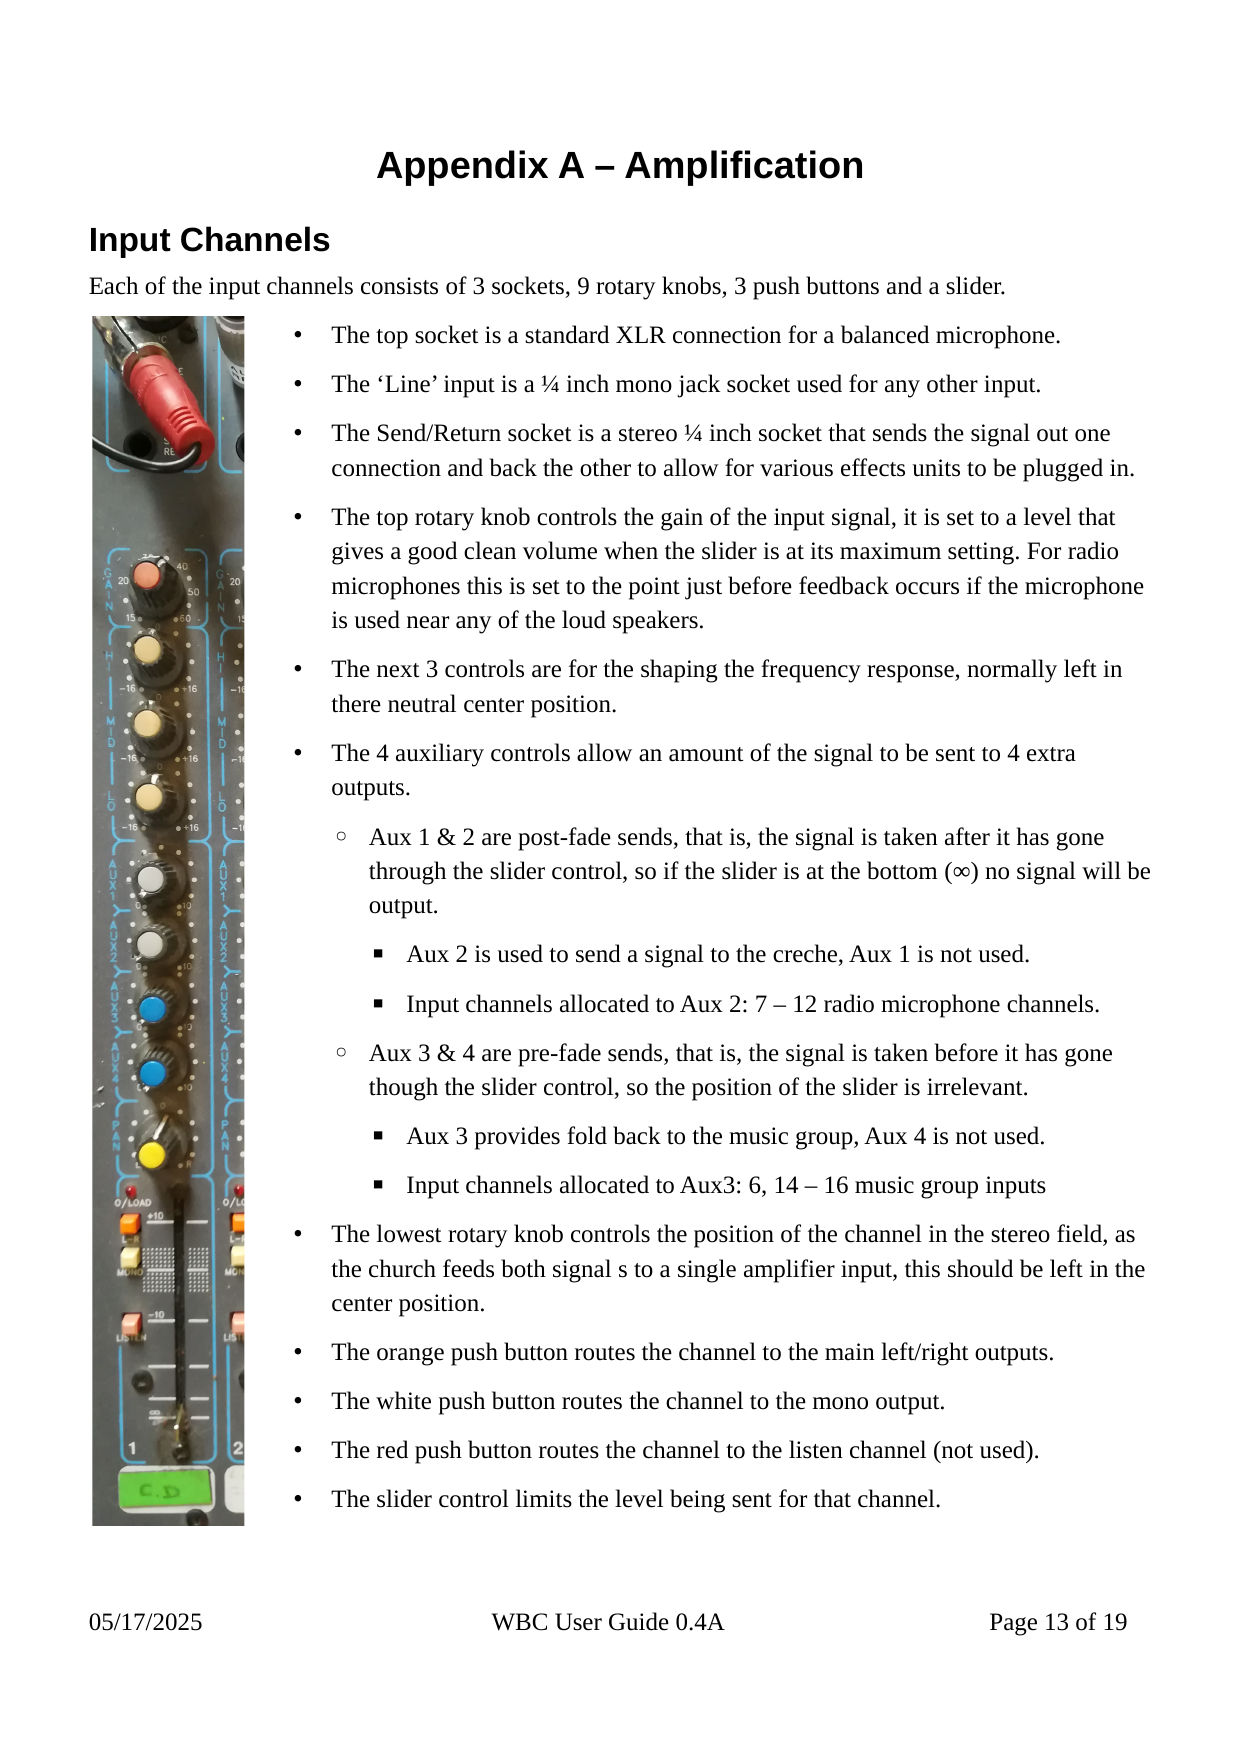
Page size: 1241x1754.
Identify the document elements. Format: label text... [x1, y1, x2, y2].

picture [99, 316, 139, 1526]
list Aux 2 is used to send a signal to the creche, Aux 1 is not used. [201, 939, 1152, 968]
list The 4 auxiliary controls allow an amount of the signal to be sent to 4 extra outputs. [139, 738, 1152, 801]
list Input channels allocated to Aux 2: 7 – 12 radio microphone channels. [201, 989, 1152, 1017]
list The top socket is a standard XLR connection for a balanced microphone. [139, 320, 1152, 349]
list The white push button routes the channel to the mono output. [139, 1386, 1152, 1415]
list The next 3 controls are for the shaping the frequency response, normally left in there neutral center position. [139, 654, 1152, 718]
list The lowest rotary knob controls the position of the channel in the stereo field, as the church feeds both signal s to a single amplifier input, this should be left in the center position. [139, 1219, 1152, 1317]
list The orange push button routes the channel to the main left/right outputs. [139, 1337, 1152, 1366]
list The red push button routes the channel to the listen channel (not used). [139, 1436, 1152, 1464]
subtitle Appendix A – Amplification [88, 143, 1152, 187]
list The ‘Line’ input is a ¼ inch mono jack socket used for any other input. [139, 369, 1152, 398]
list The Send/Return socket is a stereo ¼ inch socket that sends the signal out one connection and back the other to allow for various effects units to be plugged in. [139, 418, 1152, 482]
list The top rotary knob controls the gain of the input signal, it is set to a level that gives a good clean volume when the slider is at its maximum setting. For radio microphones this is set to the point just before feedback occurs if the microphone is used near any of the loud speakers. [139, 502, 1152, 634]
list Aux 3 provides fold back to the music group, Aux 4 is not used. [201, 1121, 1152, 1150]
text Each of the input channels consists of 3 sockets, 9 rotary knobs, 3 push buttons and a slider. [88, 271, 1152, 300]
list Aux 3 & 4 are pre-fade sends, that is, the signal is taken before it has gone though the slider control, so the position of the slider is irrelevant. [163, 1038, 1152, 1101]
list Input channels allocated to Aux3: 6, 14 – 16 music group inputs [201, 1170, 1152, 1199]
subtitle Input Channels [88, 220, 1152, 259]
list Aux 1 & 2 are post-fade sends, that is, the signal is taken after it has gone through the slider control, so if the slider is at the bottom (∞) no signal will be output. [163, 822, 1152, 919]
list The slider control limits the level being sent for that channel. [139, 1484, 1152, 1513]
